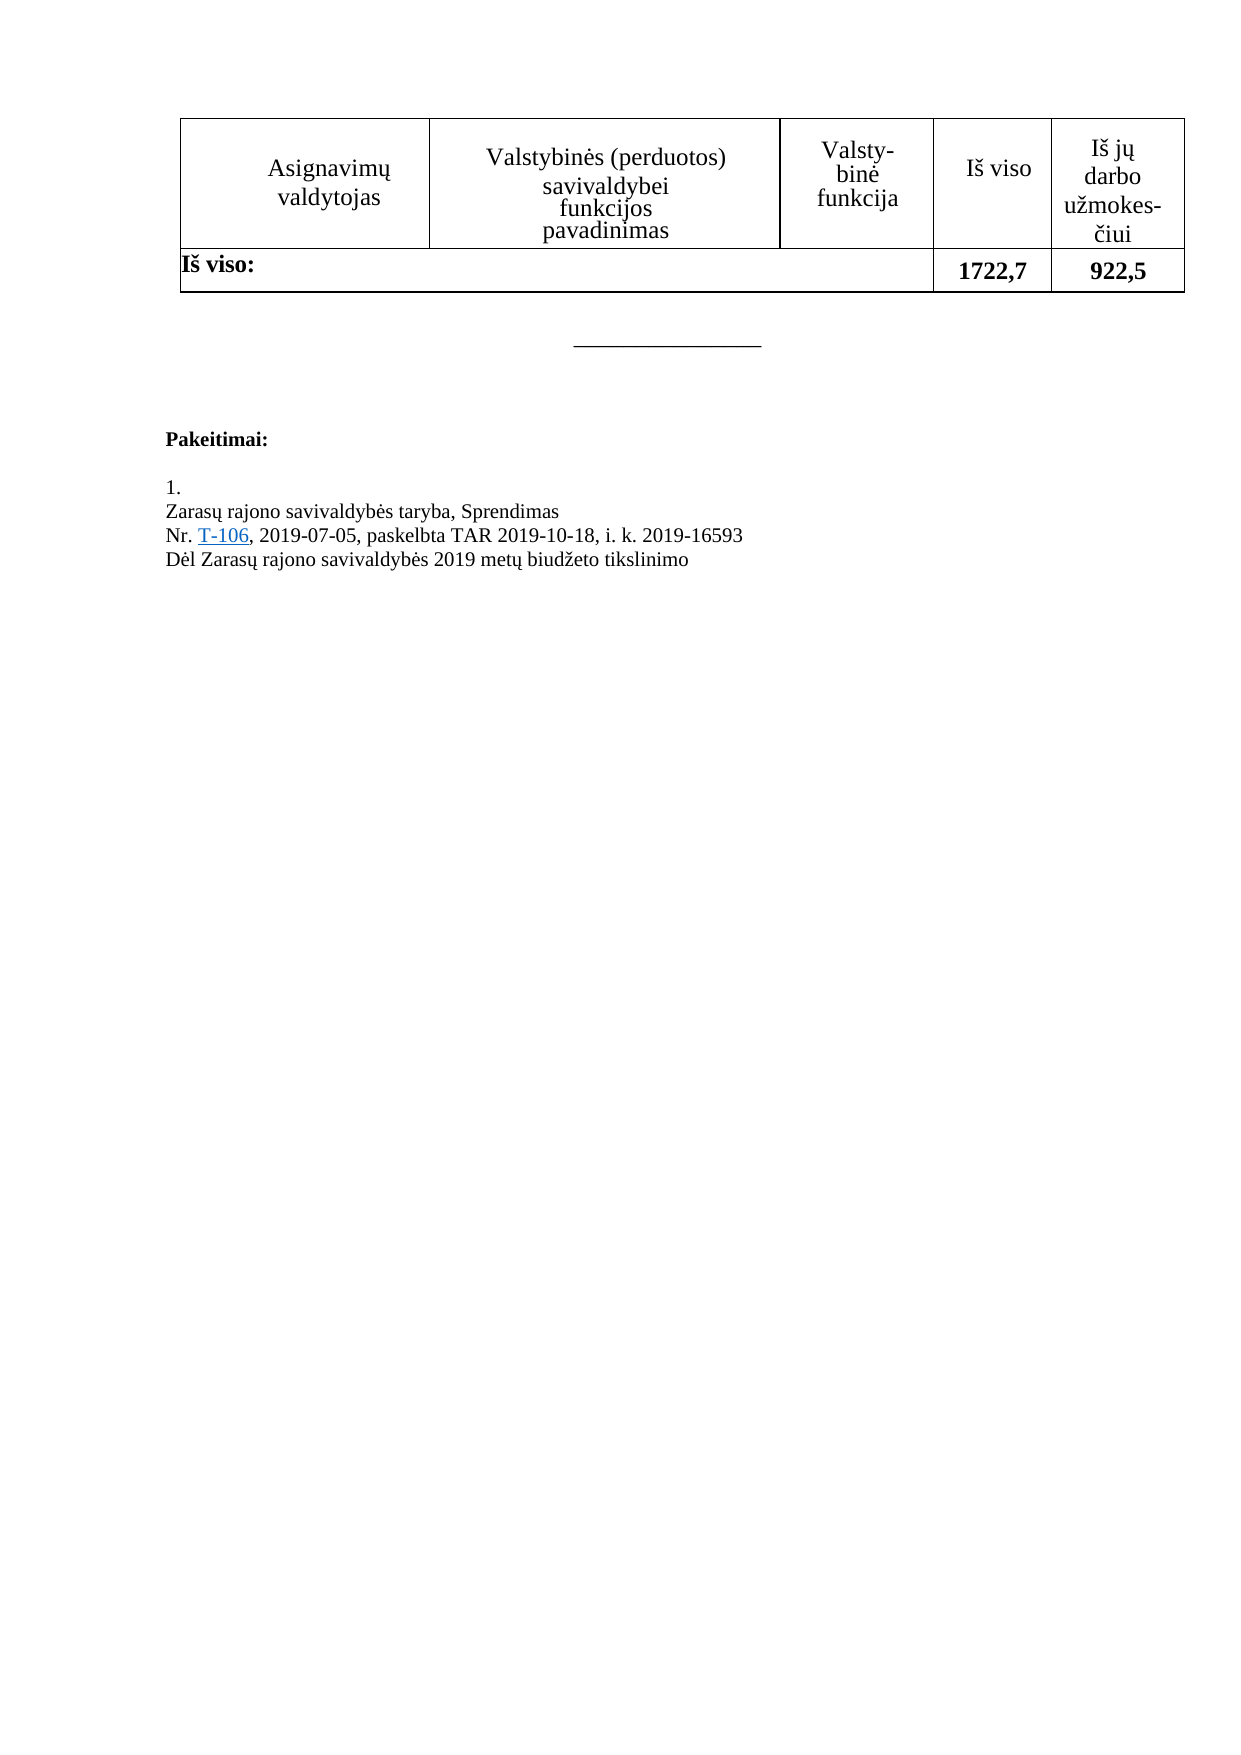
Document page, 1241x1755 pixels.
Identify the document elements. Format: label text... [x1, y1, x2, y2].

text 1. [165, 475, 1169, 499]
table_header Valstybinės (perduotos) savivaldybei funkcijos pavadinimas [430, 119, 779, 248]
table_cell 1722,7 [934, 249, 1051, 291]
table_header Iš jų darbo užmokes- čiui [1052, 119, 1184, 248]
text Dėl Zarasų rajono savivaldybės 2019 metų biudžeto tikslinimo [165, 547, 1169, 571]
table_header Asignavimų valdytojas [181, 119, 429, 248]
table_header Valsty-binė funkcija [781, 119, 933, 248]
text Pakeitimai: [165, 427, 1169, 451]
text _______________ [165, 321, 1169, 350]
text Nr. T-106, 2019-07-05, paskelbta TAR 2019-10-18, i. k. 2019-16593 [165, 523, 1169, 547]
table_cell 922,5 [1052, 249, 1184, 291]
table_header Iš viso [934, 119, 1051, 248]
table_cell Iš viso: [181, 249, 933, 291]
text Zarasų rajono savivaldybės taryba, Sprendimas [165, 499, 1169, 523]
